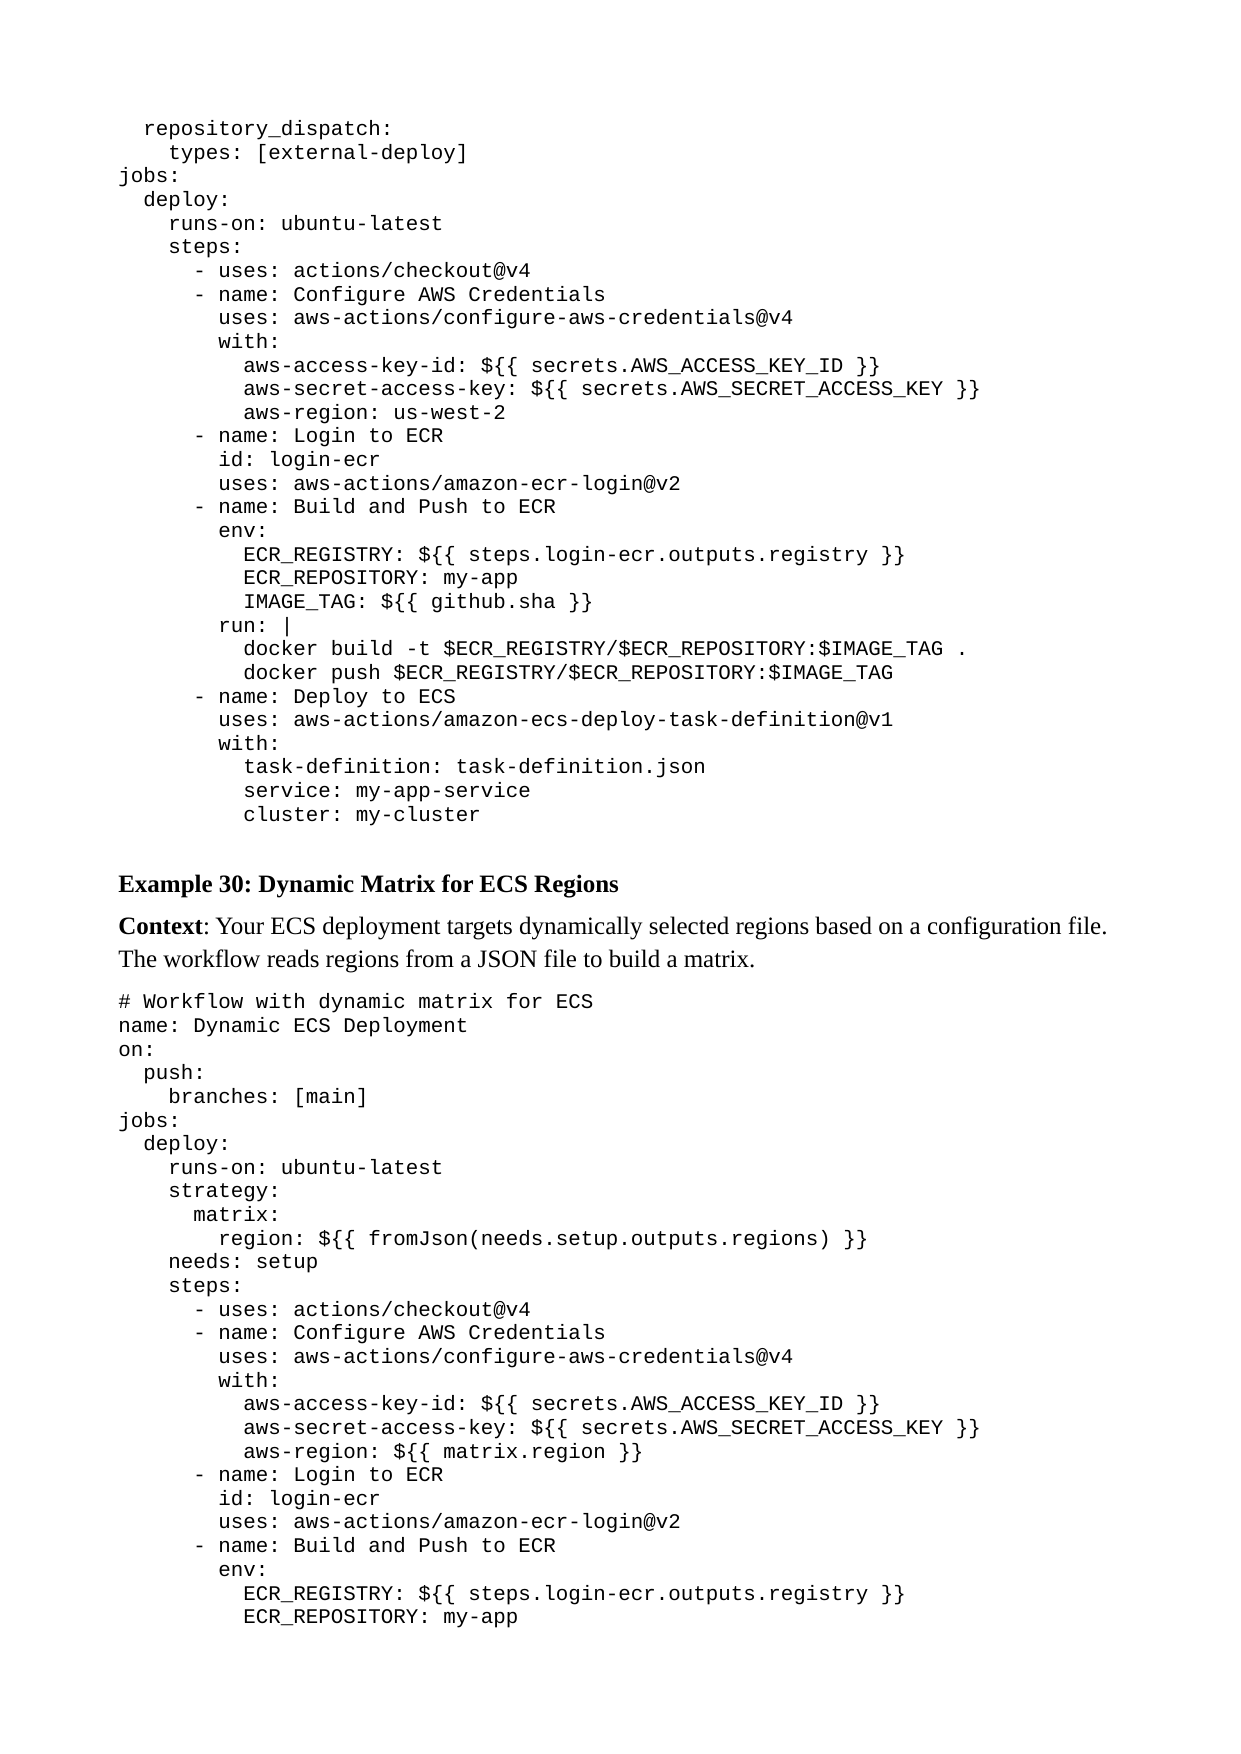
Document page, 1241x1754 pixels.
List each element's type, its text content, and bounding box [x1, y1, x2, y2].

text aws-region: ${{ matrix.region }} [118, 1441, 1122, 1464]
text Context: Your ECS deployment targets dynamically selected regions based on a configuration file. The workflow reads regions from a JSON file to build a matrix. [118, 911, 1122, 972]
text on: [118, 1039, 1122, 1062]
text - name: Build and Push to ECR [118, 496, 1122, 520]
text repository_dispatch: [118, 118, 1122, 142]
text id: login-ecr [118, 449, 1122, 473]
subtitle Example 30: Dynamic Matrix for ECS Regions [118, 869, 1122, 898]
text ECR_REGISTRY: ${{ steps.login-ecr.outputs.registry }} [118, 1582, 1122, 1606]
text uses: aws-actions/configure-aws-credentials@v4 [118, 307, 1122, 331]
text - name: Build and Push to ECR [118, 1535, 1122, 1559]
text ECR_REGISTRY: ${{ steps.login-ecr.outputs.registry }} [118, 544, 1122, 567]
text with: [118, 331, 1122, 354]
text uses: aws-actions/amazon-ecr-login@v2 [118, 1512, 1122, 1535]
text - name: Deploy to ECS [118, 686, 1122, 709]
text region: ${{ fromJson(needs.setup.outputs.regions) }} [118, 1228, 1122, 1251]
text aws-secret-access-key: ${{ secrets.AWS_SECRET_ACCESS_KEY }} [118, 378, 1122, 402]
text id: login-ecr [118, 1488, 1122, 1512]
text aws-secret-access-key: ${{ secrets.AWS_SECRET_ACCESS_KEY }} [118, 1417, 1122, 1441]
text - name: Login to ECR [118, 426, 1122, 449]
text needs: setup [118, 1251, 1122, 1275]
text ECR_REPOSITORY: my-app [118, 567, 1122, 591]
text aws-region: us-west-2 [118, 402, 1122, 426]
text steps: [118, 236, 1122, 260]
text steps: [118, 1275, 1122, 1299]
text name: Dynamic ECS Deployment [118, 1015, 1122, 1039]
text runs-on: ubuntu-latest [118, 213, 1122, 236]
text IMAGE_TAG: ${{ github.sha }} [118, 591, 1122, 615]
text cluster: my-cluster [118, 804, 1122, 827]
text docker push $ECR_REGISTRY/$ECR_REPOSITORY:$IMAGE_TAG [118, 662, 1122, 686]
text service: my-app-service [118, 780, 1122, 804]
text deploy: [118, 189, 1122, 213]
text push: [118, 1062, 1122, 1086]
text docker build -t $ECR_REGISTRY/$ECR_REPOSITORY:$IMAGE_TAG . [118, 638, 1122, 662]
text uses: aws-actions/amazon-ecr-login@v2 [118, 473, 1122, 496]
text - name: Configure AWS Credentials [118, 1322, 1122, 1346]
text # Workflow with dynamic matrix for ECS [118, 991, 1122, 1015]
text with: [118, 1370, 1122, 1393]
text matrix: [118, 1204, 1122, 1228]
text env: [118, 520, 1122, 544]
text - uses: actions/checkout@v4 [118, 1299, 1122, 1322]
text runs-on: ubuntu-latest [118, 1157, 1122, 1181]
text ECR_REPOSITORY: my-app [118, 1606, 1122, 1630]
text aws-access-key-id: ${{ secrets.AWS_ACCESS_KEY_ID }} [118, 354, 1122, 378]
text uses: aws-actions/configure-aws-credentials@v4 [118, 1346, 1122, 1370]
text uses: aws-actions/amazon-ecs-deploy-task-definition@v1 [118, 709, 1122, 733]
text types: [external-deploy] [118, 142, 1122, 165]
text strategy: [118, 1181, 1122, 1204]
text - name: Configure AWS Credentials [118, 284, 1122, 307]
text run: | [118, 615, 1122, 638]
text with: [118, 733, 1122, 757]
text - name: Login to ECR [118, 1464, 1122, 1488]
text deploy: [118, 1133, 1122, 1157]
text aws-access-key-id: ${{ secrets.AWS_ACCESS_KEY_ID }} [118, 1393, 1122, 1417]
text branches: [main] [118, 1086, 1122, 1109]
text jobs: [118, 1109, 1122, 1133]
text jobs: [118, 165, 1122, 189]
text task-definition: task-definition.json [118, 757, 1122, 780]
text - uses: actions/checkout@v4 [118, 260, 1122, 284]
text env: [118, 1559, 1122, 1582]
